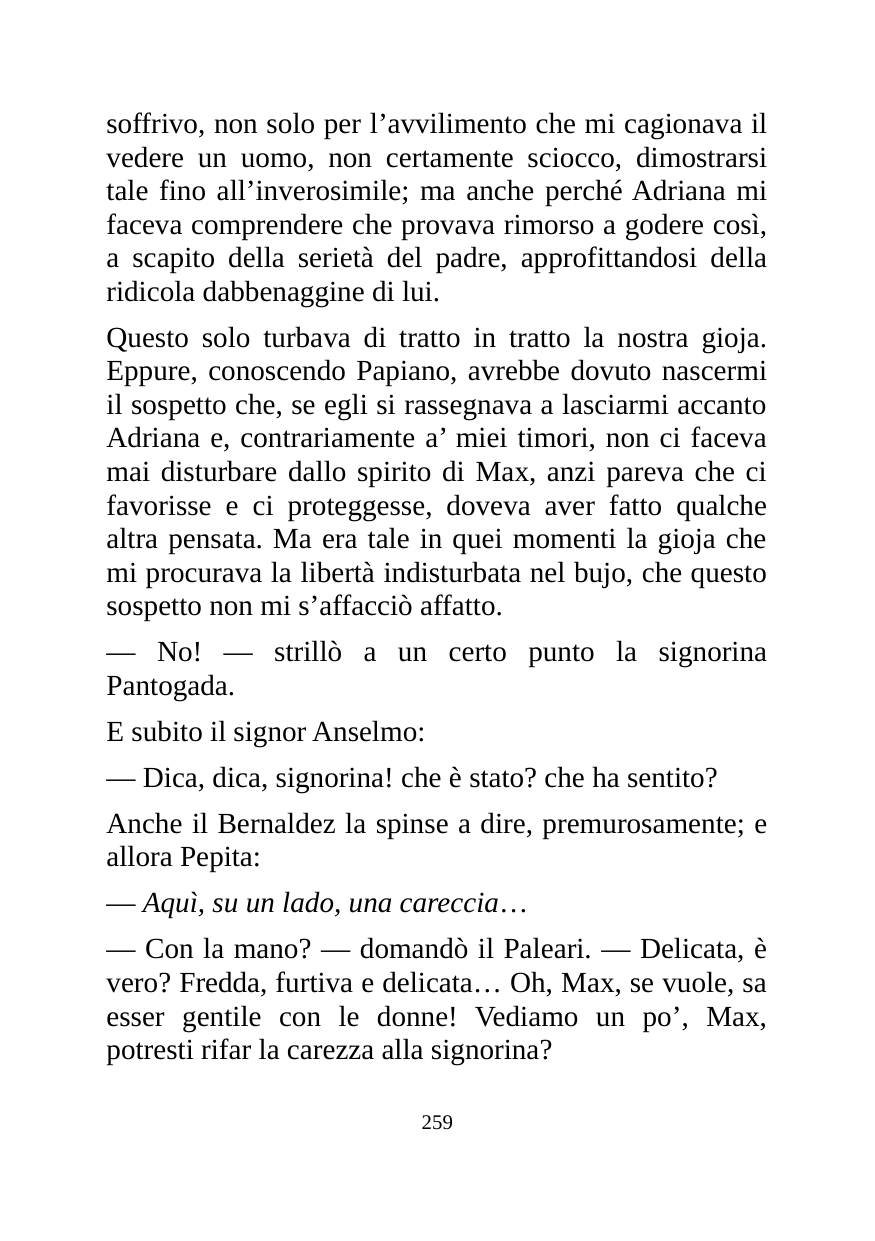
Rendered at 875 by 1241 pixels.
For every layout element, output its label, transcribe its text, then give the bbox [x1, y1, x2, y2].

text — Aquì, su un lado, una careccia… [106, 886, 768, 919]
text Questo solo turbava di tratto in tratto la nostra gioja. Eppure, conoscendo Papiano, avrebbe dovuto nascermi il sospetto che, se egli si rassegnava a lasciarmi accanto Adriana e, contrariamente a’ miei timori, non ci faceva mai disturbare dallo spirito di Max, anzi pareva che ci favorisse e ci proteggesse, doveva aver fatto qualche altra pensata. Ma era tale in quei momenti la gioja che mi procurava la libertà indisturbata nel bujo, che questo sospetto non mi s’affacciò affatto. [106, 320, 768, 622]
text — Dica, dica, signorina! che è stato? che ha sentito? [106, 760, 768, 793]
text E subito il signor Anselmo: [106, 714, 768, 747]
text — Con la mano? — domandò il Paleari. — Delicata, è vero? Fredda, furtiva e delicata… Oh, Max, se vuole, sa esser gentile con le donne! Vediamo un po’, Max, potresti rifar la carezza alla signorina? [106, 932, 768, 1066]
text soffrivo, non solo per l’avvilimento che mi cagionava il vedere un uomo, non certamente sciocco, dimostrarsi tale fino all’inverosimile; ma anche perché Adriana mi faceva comprendere che provava rimorso a godere così, a scapito della serietà del padre, approfittandosi della ridicola dabbenaggine di lui. [106, 106, 768, 307]
text — No! — strillò a un certo punto la signorina Pantogada. [106, 634, 768, 701]
text Anche il Bernaldez la spinse a dire, premurosamente; e allora Pepita: [106, 806, 768, 873]
